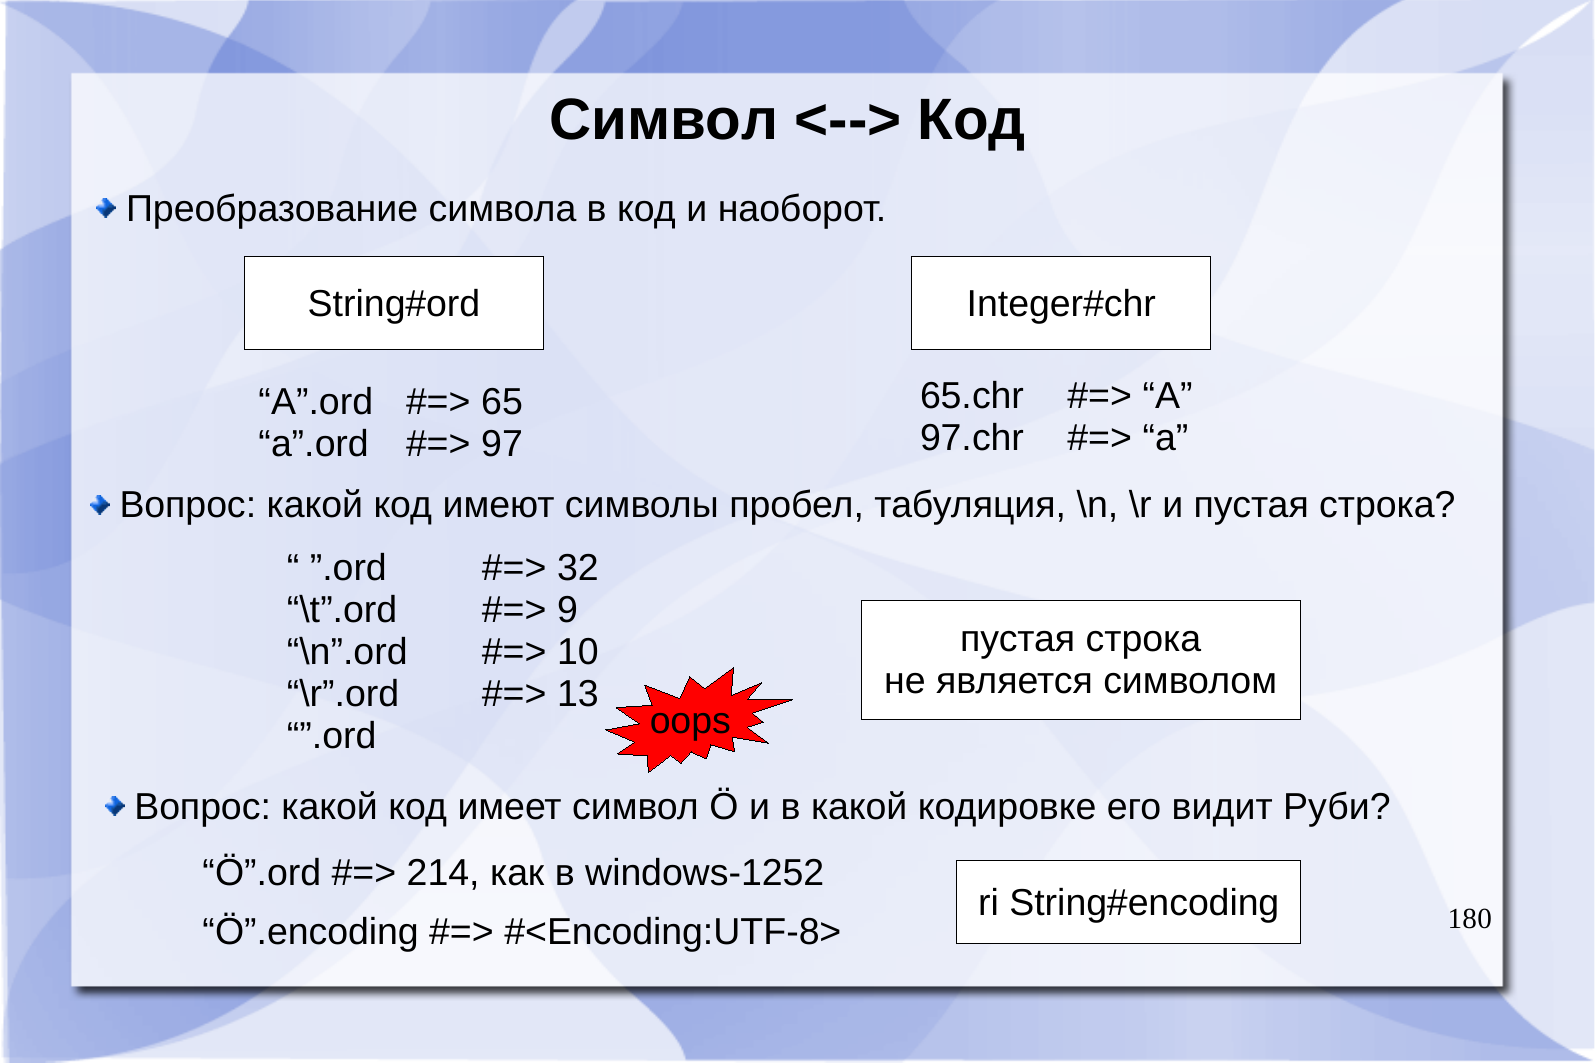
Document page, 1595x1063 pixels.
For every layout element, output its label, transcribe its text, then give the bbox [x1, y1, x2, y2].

text_box пустая строка не является символом [861, 600, 1301, 720]
text_box #=> 32 #=> 9 #=> 10 #=> 13 [467, 539, 643, 765]
text_box #=> 65 #=> 97 [391, 372, 538, 472]
text_box “Ö”.ord #=> 214, как в windows-1252 [187, 844, 838, 902]
text_box String#ord [244, 256, 544, 350]
title Символ <--> Код [75, 75, 1501, 164]
text_box 65.chr 97.chr [905, 367, 1039, 466]
text_box “ ”.ord “\t”.ord “\n”.ord “\r”.ord “”.ord [272, 539, 448, 765]
text_box ri String#encoding [956, 860, 1301, 944]
text_box “A”.ord “a”.ord [243, 372, 388, 472]
text_box Вопрос: какой код имеет символ Ö и в какой кодировке его видит Руби? [90, 777, 1409, 835]
text_box Integer#chr [911, 256, 1211, 350]
text_box “Ö”.encoding #=> #<Encoding:UTF-8> [187, 903, 857, 961]
picture [0, 0, 1595, 1063]
text_box Вопрос: какой код имеют символы пробел, табуляция, \n, \r и пустая строка? [75, 476, 1472, 534]
text_box Преобразование символа в код и наоборот. [82, 180, 903, 237]
text_box oops [605, 667, 793, 773]
text_box #=> “A” #=> “a” [1052, 367, 1208, 466]
